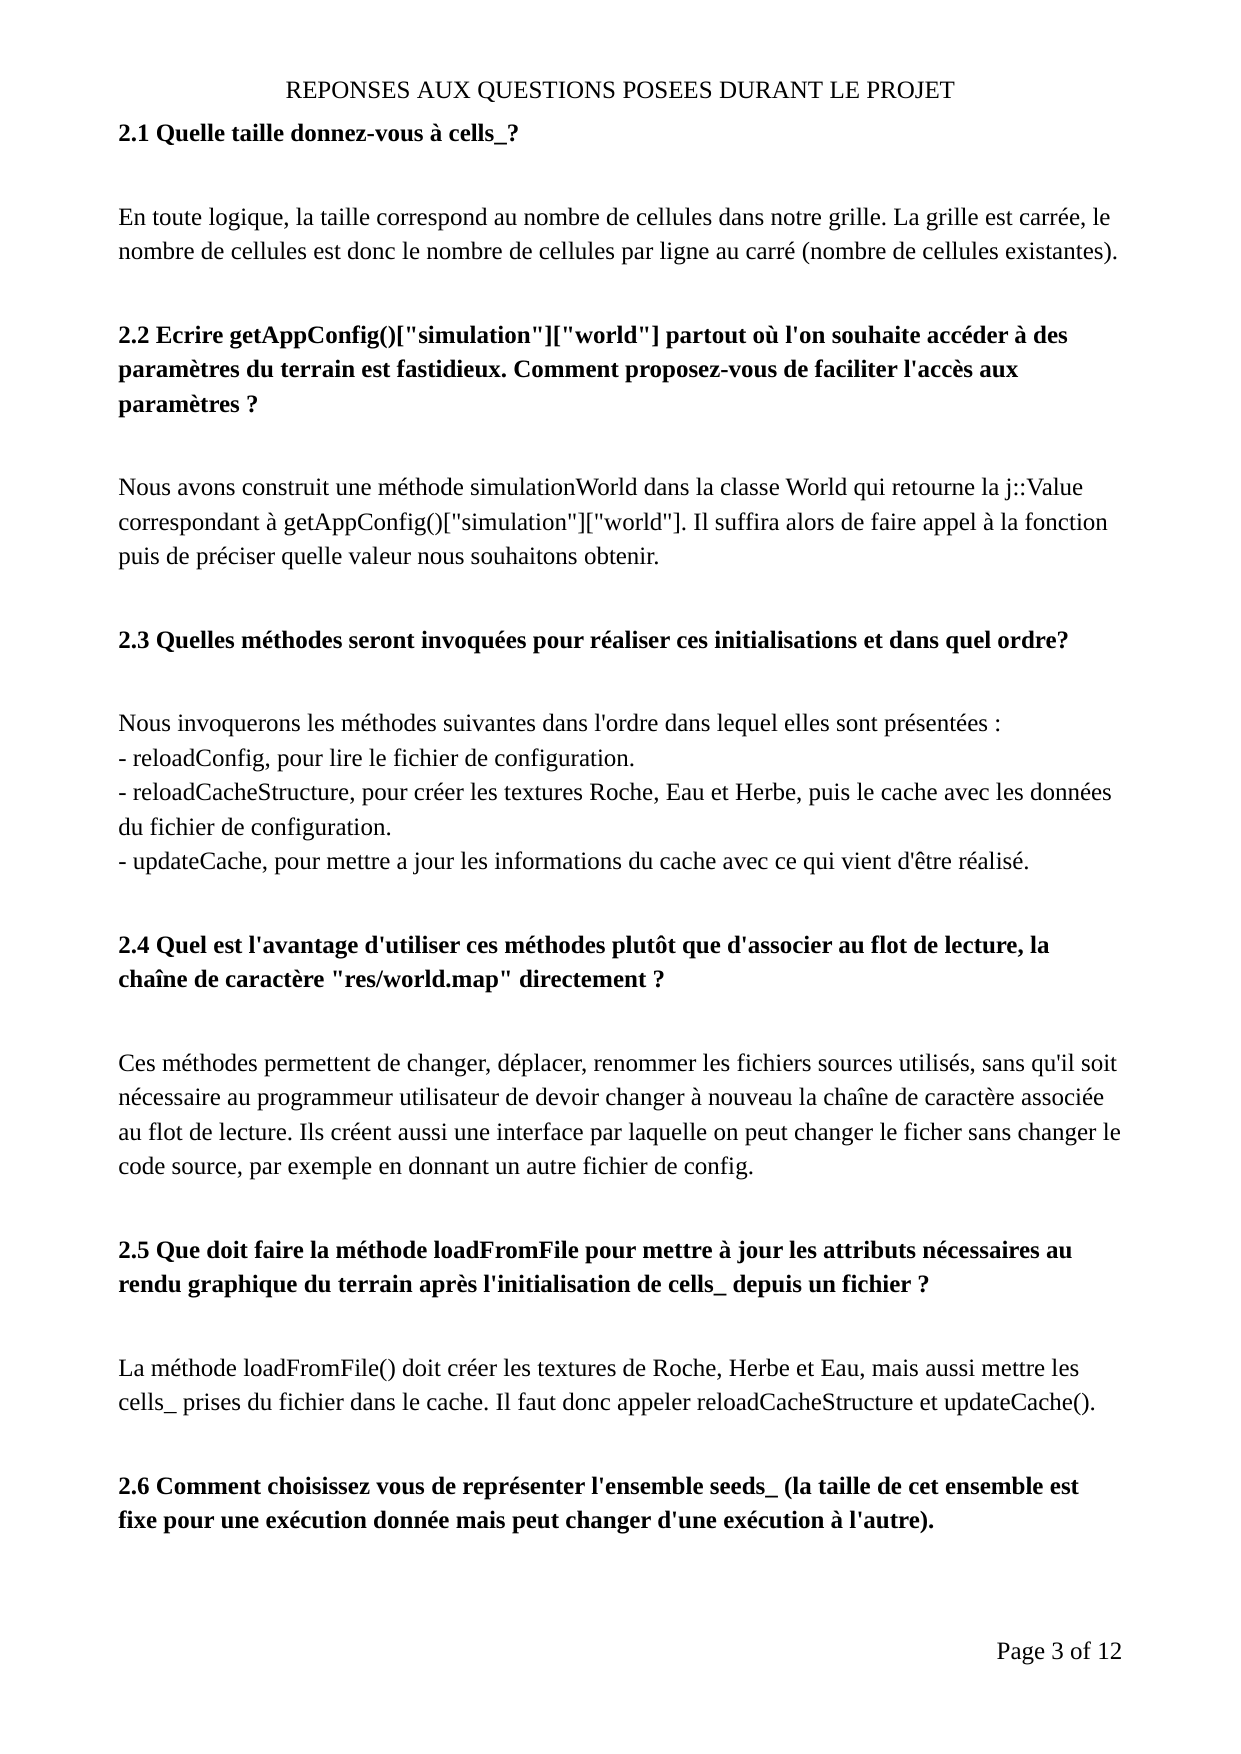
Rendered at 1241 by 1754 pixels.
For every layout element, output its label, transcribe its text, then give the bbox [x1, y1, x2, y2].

text 2.2 Ecrire getAppConfig()["simulation"]["world"] partout où l'on souhaite accéder à des paramètres du terrain est fastidieux. Comment proposez-vous de faciliter l'accès aux paramètres ? [118, 320, 1122, 417]
text - reloadConfig, pour lire le fichier de configuration. [118, 743, 1122, 771]
text 2.1 Quelle taille donnez-vous à cells_? [118, 118, 1122, 147]
text Ces méthodes permettent de changer, déplacer, renommer les fichiers sources utilisés, sans qu'il soit nécessaire au programmeur utilisateur de devoir changer à nouveau la chaîne de caractère associée au flot de lecture. Ils créent aussi une interface par laquelle on peut changer le ficher sans changer le code source, par exemple en donnant un autre fichier de config. [118, 1048, 1122, 1180]
text - reloadCacheStructure, pour créer les textures Roche, Eau et Herbe, puis le cache avec les données du fichier de configuration. [118, 777, 1122, 840]
text 2.6 Comment choisissez vous de représenter l'ensemble seeds_ (la taille de cet ensemble est fixe pour une exécution donnée mais peut changer d'une exécution à l'autre). [118, 1471, 1122, 1534]
text 2.3 Quelles méthodes seront invoquées pour réaliser ces initialisations et dans quel ordre? [118, 625, 1122, 653]
text La méthode loadFromFile() doit créer les textures de Roche, Herbe et Eau, mais aussi mettre les cells_ prises du fichier dans le cache. Il faut donc appeler reloadCacheStructure et updateCache(). [118, 1353, 1122, 1416]
text 2.4 Quel est l'avantage d'utiliser ces méthodes plutôt que d'associer au flot de lecture, la chaîne de caractère "res/world.map" directement ? [118, 930, 1122, 993]
text Nous avons construit une méthode simulationWorld dans la classe World qui retourne la j::Value correspondant à getAppConfig()["simulation"]["world"]. Il suffira alors de faire appel à la fonction puis de préciser quelle valeur nous souhaitons obtenir. [118, 472, 1122, 570]
text 2.5 Que doit faire la méthode loadFromFile pour mettre à jour les attributs nécessaires au rendu graphique du terrain après l'initialisation de cells_ depuis un fichier ? [118, 1235, 1122, 1298]
text En toute logique, la taille correspond au nombre de cellules dans notre grille. La grille est carrée, le nombre de cellules est donc le nombre de cellules par ligne au carré (nombre de cellules existantes). [118, 202, 1122, 265]
text - updateCache, pour mettre a jour les informations du cache avec ce qui vient d'être réalisé. [118, 846, 1122, 875]
text Nous invoquerons les méthodes suivantes dans l'ordre dans lequel elles sont présentées : [118, 708, 1122, 737]
